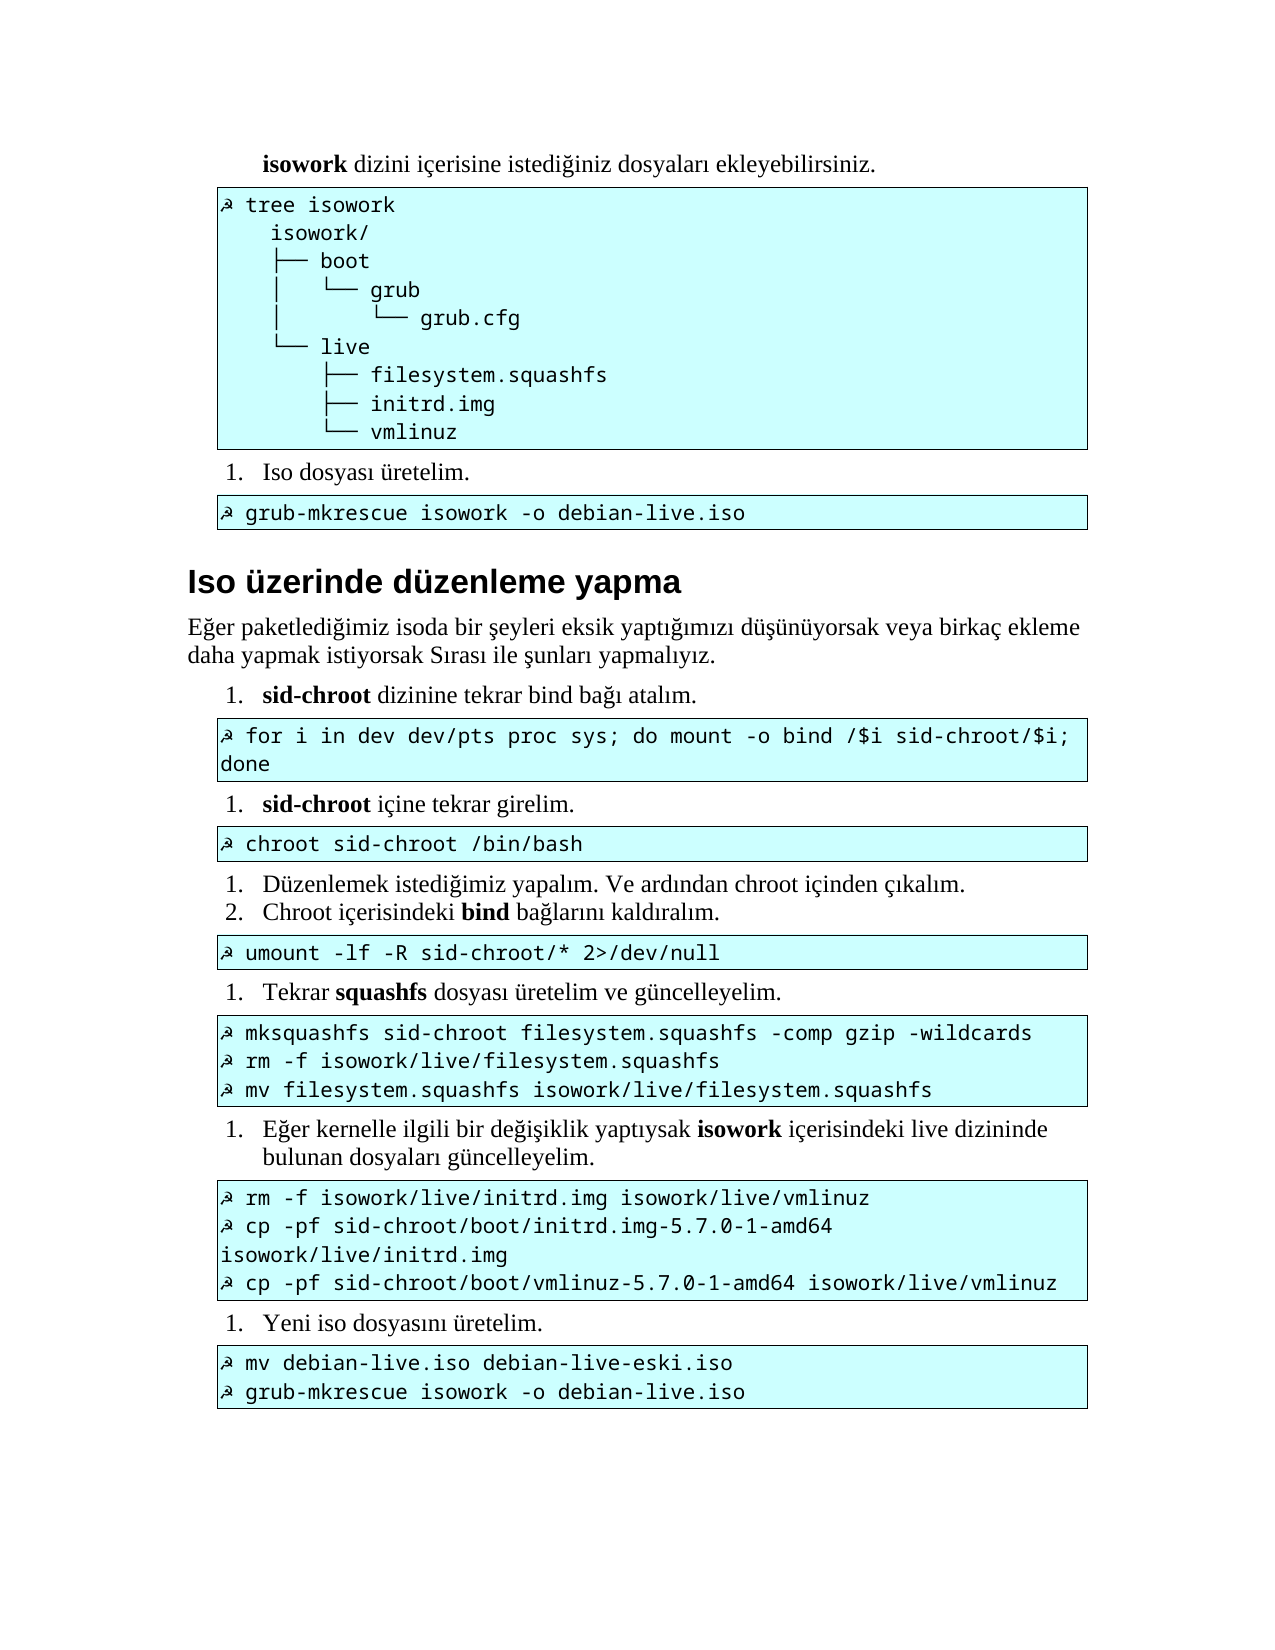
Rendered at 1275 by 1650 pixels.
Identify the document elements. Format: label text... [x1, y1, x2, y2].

list Tekrar squashfs dosyası üretelim ve güncelleyelim. [225, 978, 1087, 1006]
text ☭ grub-mkrescue isowork -o debian-live.iso [218, 496, 1087, 529]
list Chroot içerisindeki bind bağlarını kaldıralım. [225, 898, 1087, 926]
text ☭ umount -lf -R sid-chroot/* 2>/dev/null [218, 936, 1087, 969]
list sid-chroot içine tekrar girelim. [225, 790, 1087, 817]
list Yeni iso dosyasını üretelim. [225, 1309, 1087, 1336]
text Eğer paketlediğimiz isoda bir şeyleri eksik yaptığımızı düşünüyorsak veya birkaç ekleme daha yapmak istiyorsak Sırası ile şunları yapmalıyız. [187, 613, 1087, 668]
list isowork dizini içerisine istediğiniz dosyaları ekleyebilirsiniz. [225, 150, 1087, 178]
text ☭ mksquashfs sid-chroot filesystem.squashfs -comp gzip -wildcards ☭ rm -f isowork/live/filesystem.squashfs ☭ mv filesystem.squashfs isowork/live/filesystem.squashfs [218, 1016, 1087, 1106]
list Eğer kernelle ilgili bir değişiklik yaptıysak isowork içerisindeki live dizininde bulunan dosyaları güncelleyelim. [225, 1115, 1087, 1171]
text ☭ mv debian-live.iso debian-live-eski.iso ☭ grub-mkrescue isowork -o debian-live.iso [218, 1346, 1087, 1408]
text ☭ for i in dev dev/pts proc sys; do mount -o bind /$i sid-chroot/$i; done [218, 719, 1087, 781]
subtitle Iso üzerinde düzenleme yapma [187, 563, 1087, 601]
list sid-chroot dizinine tekrar bind bağı atalım. [225, 681, 1087, 709]
list Iso dosyası üretelim. [225, 458, 1087, 486]
text ☭ tree isowork isowork/ ├── boot │ └── grub │ └── grub.cfg └── live ├── filesystem.squashfs ├── initrd.img └── vmlinuz [218, 188, 1087, 449]
text ☭ chroot sid-chroot /bin/bash [218, 827, 1087, 861]
list Düzenlemek istediğimiz yapalım. Ve ardından chroot içinden çıkalım. [225, 870, 1087, 898]
text ☭ rm -f isowork/live/initrd.img isowork/live/vmlinuz ☭ cp -pf sid-chroot/boot/initrd.img-5.7.0-1-amd64 isowork/live/initrd.img ☭ cp -pf sid-chroot/boot/vmlinuz-5.7.0-1-amd64 isowork/live/vmlinuz [218, 1181, 1087, 1300]
